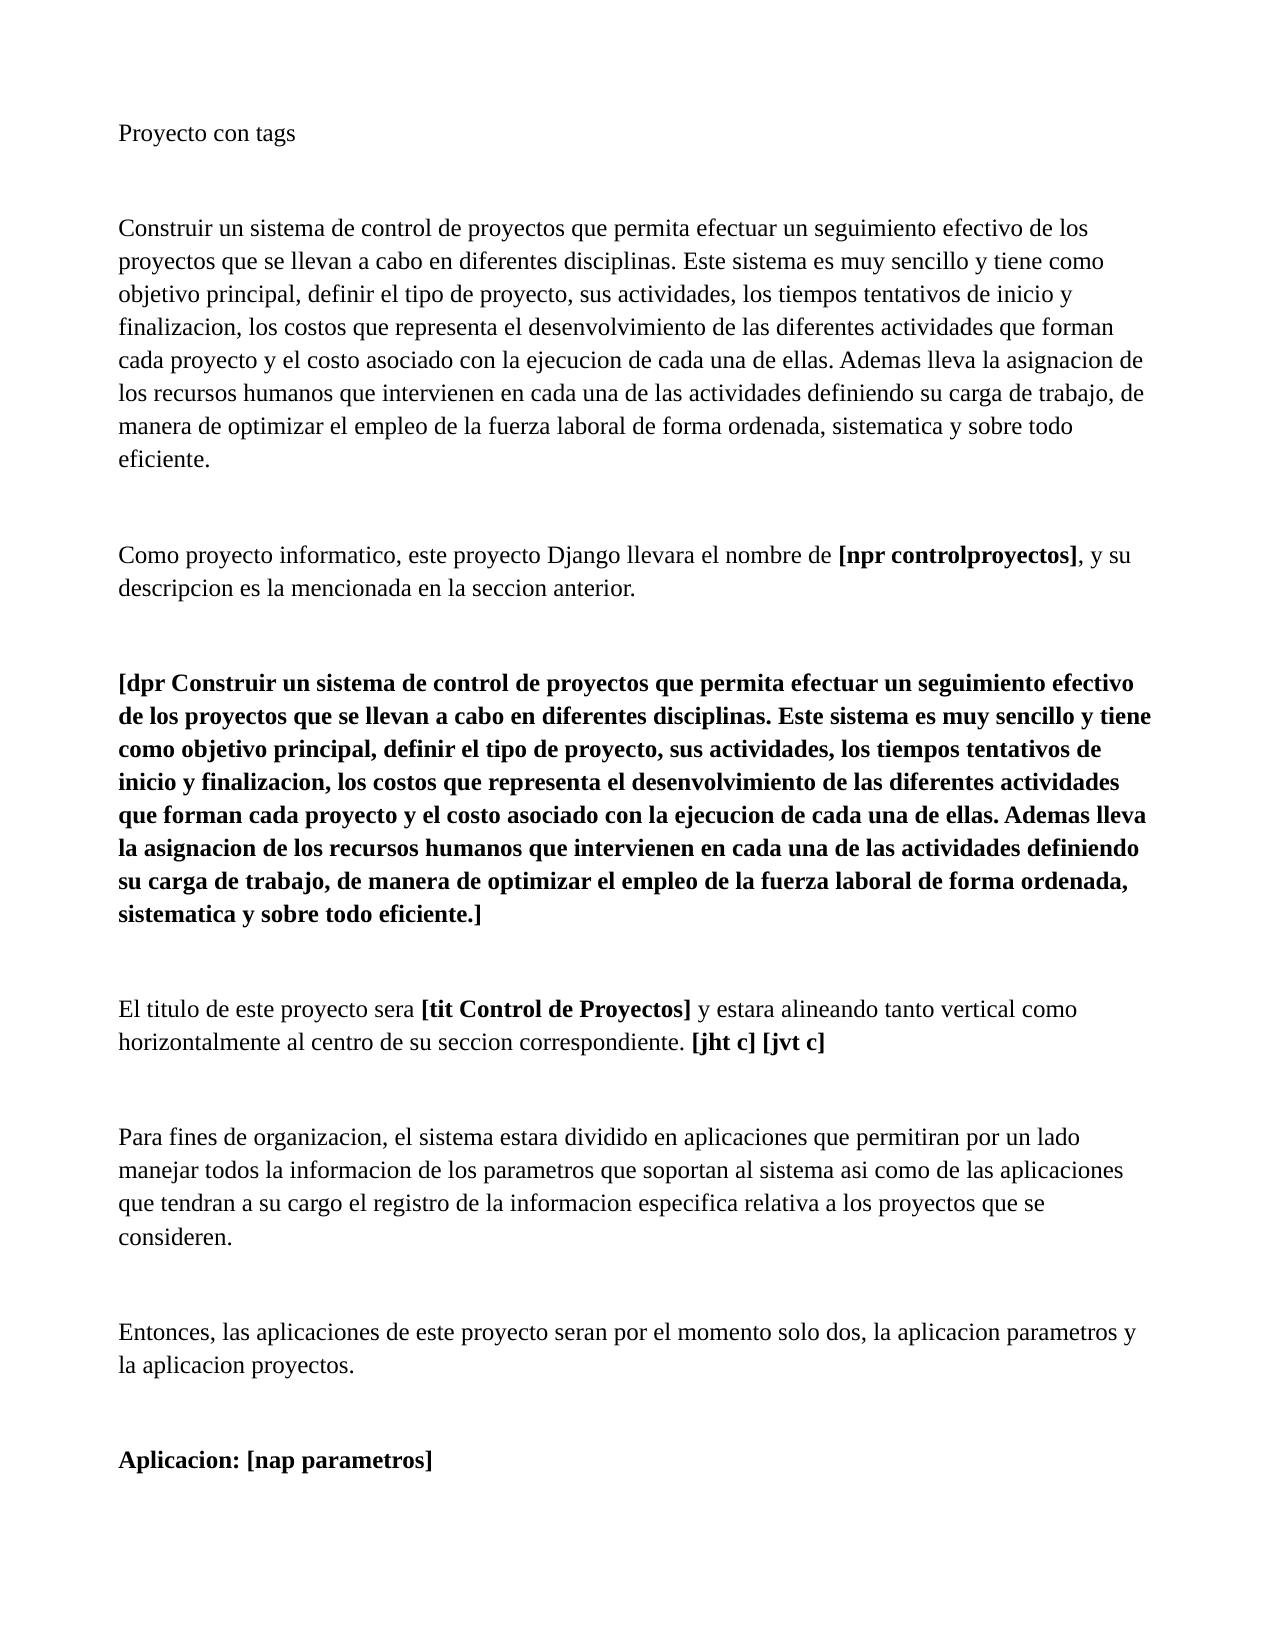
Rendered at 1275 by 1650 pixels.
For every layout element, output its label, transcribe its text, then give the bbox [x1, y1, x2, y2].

text [dpr Construir un sistema de control de proyectos que permita efectuar un seguimiento efectivo de los proyectos que se llevan a cabo en diferentes disciplinas. Este sistema es muy sencillo y tiene como objetivo principal, definir el tipo de proyecto, sus actividades, los tiempos tentativos de inicio y finalizacion, los costos que representa el desenvolvimiento de las diferentes actividades que forman cada proyecto y el costo asociado con la ejecucion de cada una de ellas. Ademas lleva la asignacion de los recursos humanos que intervienen en cada una de las actividades definiendo su carga de trabajo, de manera de optimizar el empleo de la fuerza laboral de forma ordenada, sistematica y sobre todo eficiente.] [118, 668, 1157, 928]
text Entonces, las aplicaciones de este proyecto seran por el momento solo dos, la aplicacion parametros y la aplicacion proyectos. [118, 1317, 1157, 1378]
text Proyecto con tags [118, 118, 1157, 147]
text Construir un sistema de control de proyectos que permita efectuar un seguimiento efectivo de los proyectos que se llevan a cabo en diferentes disciplinas. Este sistema es muy sencillo y tiene como objetivo principal, definir el tipo de proyecto, sus actividades, los tiempos tentativos de inicio y finalizacion, los costos que representa el desenvolvimiento de las diferentes actividades que forman cada proyecto y el costo asociado con la ejecucion de cada una de ellas. Ademas lleva la asignacion de los recursos humanos que intervienen en cada una de las actividades definiendo su carga de trabajo, de manera de optimizar el empleo de la fuerza laboral de forma ordenada, sistematica y sobre todo eficiente. [118, 213, 1157, 473]
text Aplicacion: [nap parametros] [118, 1445, 1157, 1474]
text Para fines de organizacion, el sistema estara dividido en aplicaciones que permitiran por un lado manejar todos la informacion de los parametros que soportan al sistema asi como de las aplicaciones que tendran a su cargo el registro de la informacion especifica relativa a los proyectos que se consideren. [118, 1122, 1157, 1250]
text El titulo de este proyecto sera [tit Control de Proyectos] y estara alineando tanto vertical como horizontalmente al centro de su seccion correspondiente. [jht c] [jvt c] [118, 994, 1157, 1056]
text Como proyecto informatico, este proyecto Django llevara el nombre de [npr controlproyectos], y su descripcion es la mencionada en la seccion anterior. [118, 540, 1157, 601]
